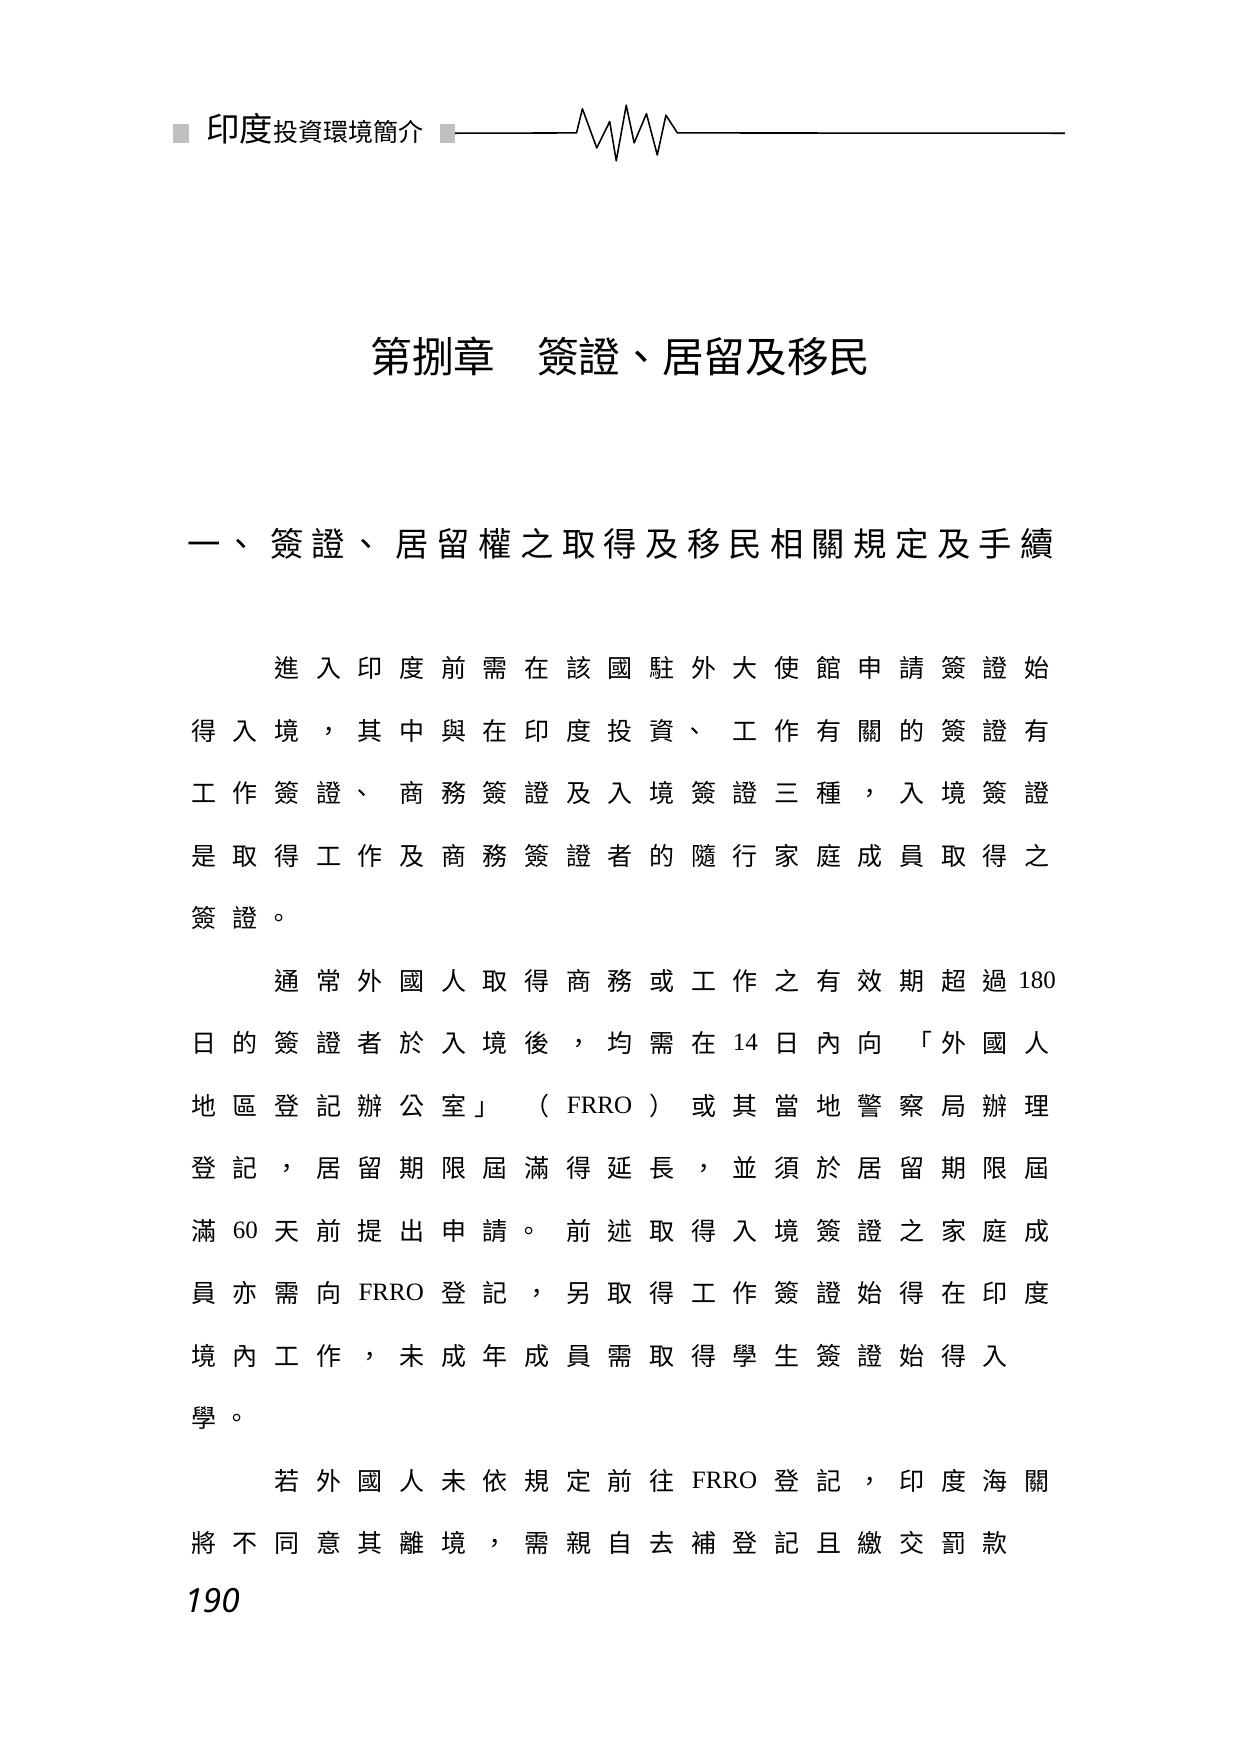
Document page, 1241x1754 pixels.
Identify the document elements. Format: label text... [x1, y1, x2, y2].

text 進入印度前需在該國駐外大使館申請簽證始得入境，其中與在印度投資、工作有關的簽證有工作簽證、商務簽證及入境簽證三種，入境簽證是取得工作及商務簽證者的隨行家庭成員取得之簽證。 [183, 625, 1058, 938]
text 一、簽證、居留權之取得及移民相關規定及手續 [183, 500, 1058, 563]
text 通常外國人取得商務或工作之有效期超過180日的簽證者於入境後，均需在14日內向「外國人地區登記辦公室」（FRRO）或其當地警察局辦理登記，居留期限屆滿得延長，並須於居留期限屆滿60天前提出申請。前述取得入境簽證之家庭成員亦需向FRRO登記，另取得工作簽證始得在印度境內工作，未成年成員需取得學生簽證始得入學。 [183, 938, 1058, 1438]
text 若外國人未依規定前往FRRO登記，印度海關將不同意其離境，需親自去補登記且繳交罰款 [183, 1438, 1058, 1563]
text 第捌章 簽證、居留及移民 [183, 313, 1058, 375]
